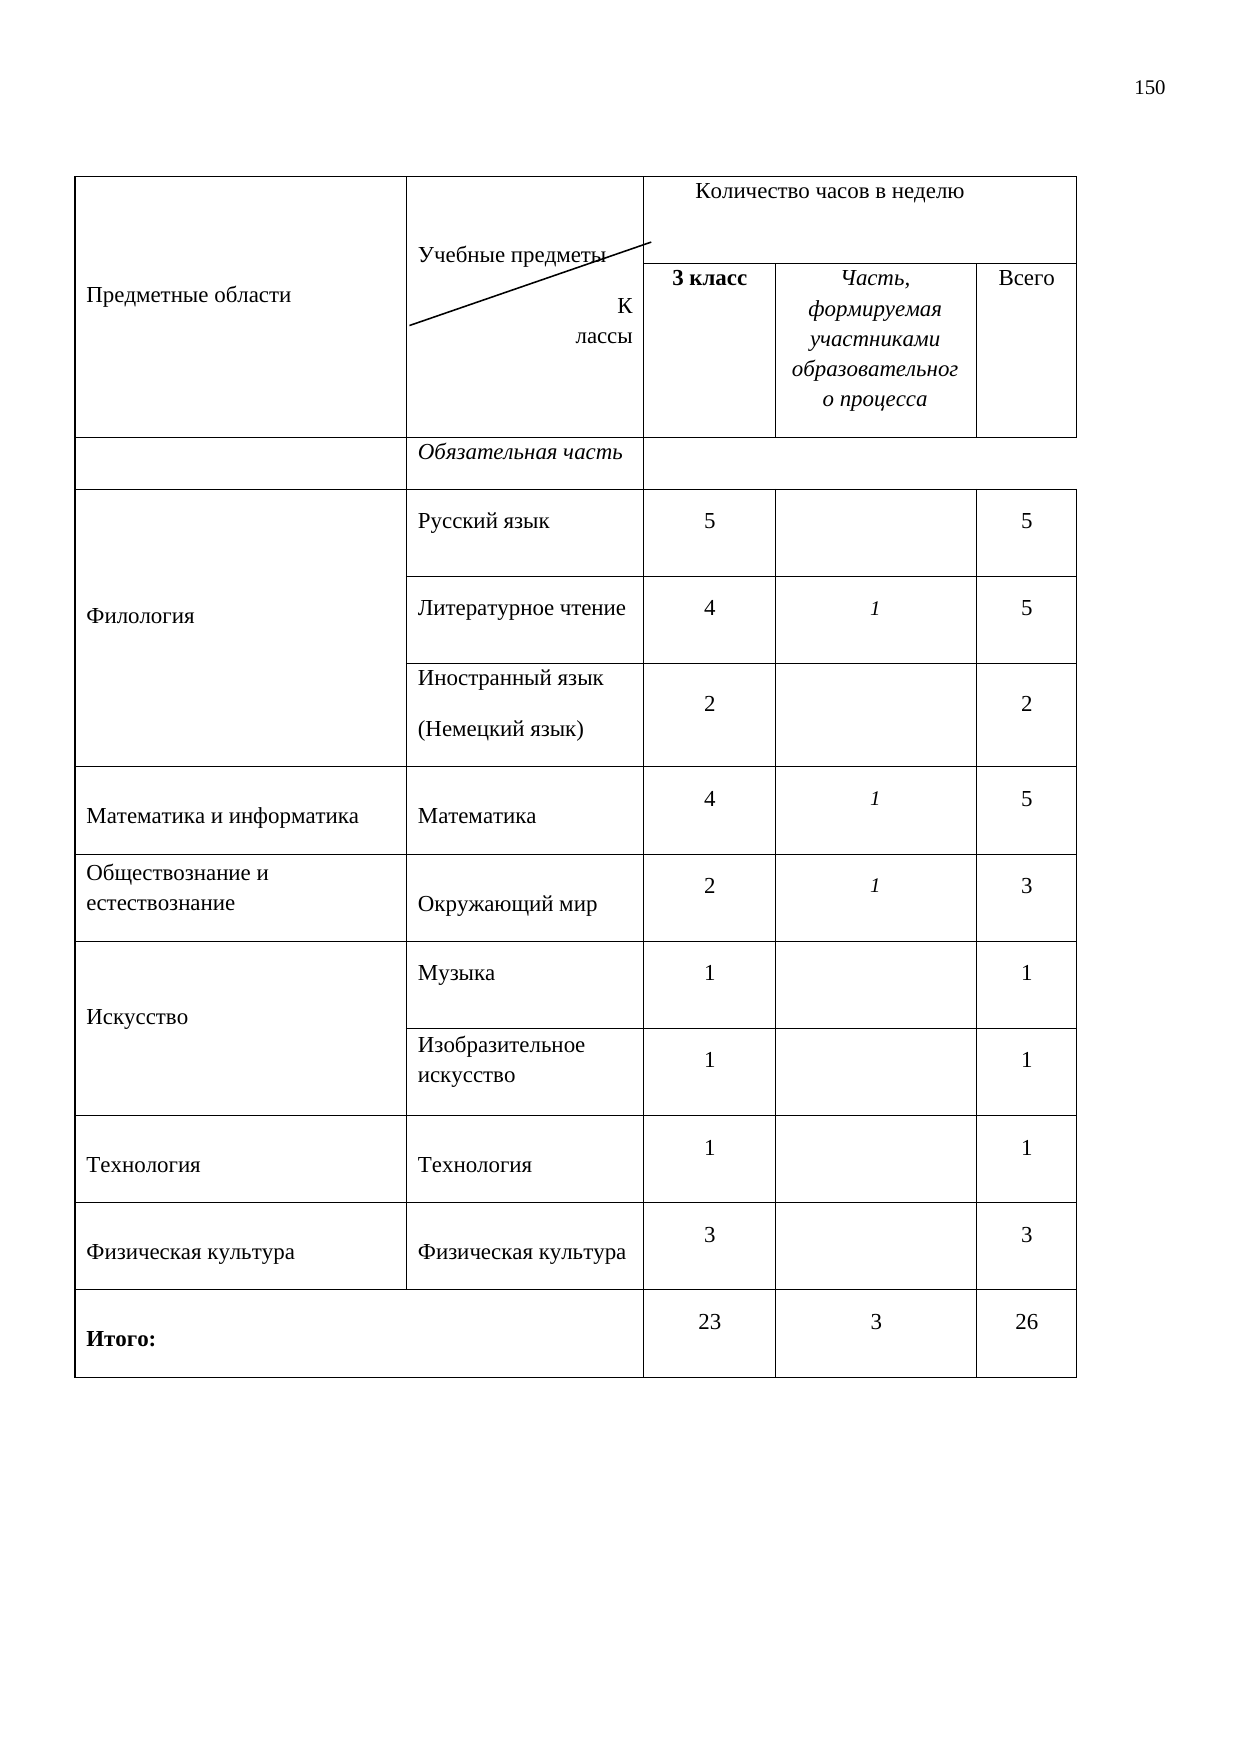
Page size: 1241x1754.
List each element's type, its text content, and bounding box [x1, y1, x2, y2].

table_cell [775, 438, 977, 489]
table_cell Обязательная часть [407, 438, 643, 489]
table_cell [644, 438, 775, 489]
table_cell 4 [644, 767, 775, 853]
table_cell 1 [644, 1116, 775, 1202]
table_cell 5 [977, 490, 1076, 576]
table_cell Физическая культура [407, 1203, 643, 1289]
table_cell [776, 664, 976, 766]
table_cell 2 [644, 664, 775, 766]
table_cell Технология [76, 1116, 406, 1202]
table_cell Физическая культура [76, 1203, 406, 1289]
table_cell 5 [977, 577, 1076, 663]
table_cell 5 [977, 767, 1076, 853]
table_header Количество часов в неделю [644, 177, 1076, 263]
table_cell Часть, формируемая участниками образовательного процесса [776, 264, 976, 437]
table_header Предметные области [76, 177, 406, 437]
table_cell Окружающий мир [407, 855, 643, 941]
table_cell Технология [407, 1116, 643, 1202]
table_cell Музыка [407, 942, 643, 1028]
table_cell [776, 1203, 976, 1289]
table_cell Итого: [76, 1290, 643, 1377]
table_cell Литературное чтение [407, 577, 643, 663]
table_cell [76, 438, 406, 489]
table_cell [776, 1116, 976, 1202]
table_cell 1 [977, 942, 1076, 1028]
table_cell Обществознание и естествознание [76, 855, 406, 941]
table_cell 1 [644, 1029, 775, 1115]
table_cell 3 [977, 855, 1076, 941]
table_cell Филология [76, 490, 406, 766]
table_cell 1 [776, 855, 976, 941]
table_header Учебные предметы Классы [407, 177, 643, 437]
table_cell [776, 490, 976, 576]
table_cell Математика и информатика [76, 767, 406, 853]
table_cell Русский язык [407, 490, 643, 576]
table_cell Иностранный язык (Немецкий язык) [407, 664, 643, 766]
table_cell Искусство [76, 942, 406, 1115]
table_cell 1 [644, 942, 775, 1028]
table_cell 2 [644, 855, 775, 941]
table_cell 3 класс [644, 264, 775, 437]
table_cell 2 [977, 664, 1076, 766]
table_cell Всего [977, 264, 1076, 437]
table_cell [977, 438, 1076, 489]
table_cell Математика [407, 767, 643, 853]
table_cell 3 [776, 1290, 976, 1377]
table_cell 1 [977, 1029, 1076, 1115]
table_cell Изобразительное искусство [407, 1029, 643, 1115]
table_cell 23 [644, 1290, 775, 1377]
table_cell [776, 942, 976, 1028]
table_cell 3 [644, 1203, 775, 1289]
table_cell 1 [776, 577, 976, 663]
table_cell 3 [977, 1203, 1076, 1289]
table_cell 1 [776, 767, 976, 853]
table_cell 1 [977, 1116, 1076, 1202]
table_cell [776, 1029, 976, 1115]
table_cell 26 [977, 1290, 1076, 1377]
table_cell 4 [644, 577, 775, 663]
table_cell 5 [644, 490, 775, 576]
